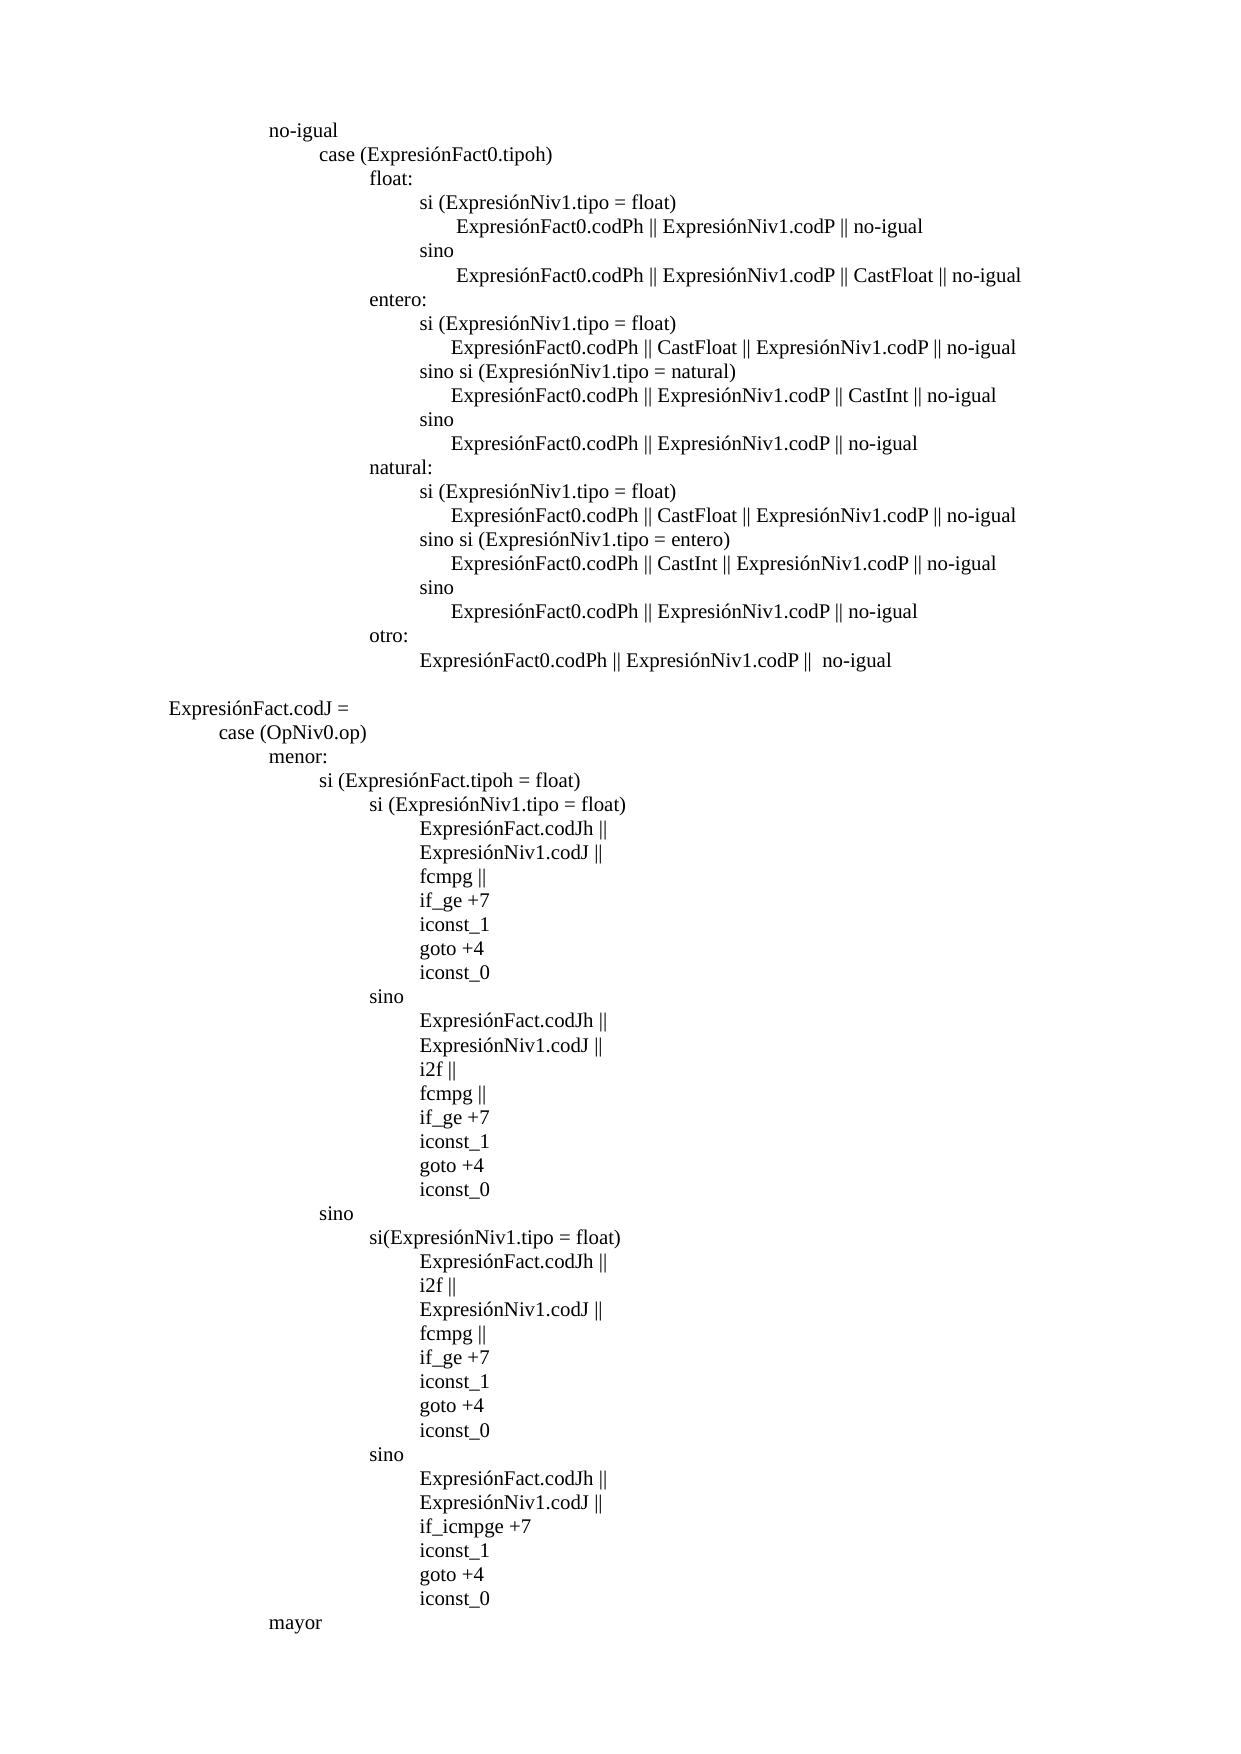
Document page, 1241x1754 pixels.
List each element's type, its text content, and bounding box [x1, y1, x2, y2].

text ExpresiónFact.codJh || [118, 1249, 1122, 1273]
text goto +4 [118, 1393, 1122, 1417]
text iconst_0 [118, 1417, 1122, 1442]
text otro: [118, 623, 1122, 647]
text iconst_0 [118, 960, 1122, 984]
text ExpresiónFact0.codPh || ExpresiónNiv1.codP || CastFloat || no-igual [118, 262, 1122, 287]
text no-igual [118, 118, 1122, 142]
text ExpresiónFact.codJh || [118, 816, 1122, 840]
text iconst_1 [118, 912, 1122, 936]
text ExpresiónFact0.codPh || ExpresiónNiv1.codP || no-igual [118, 599, 1122, 623]
text iconst_0 [118, 1177, 1122, 1201]
text case (ExpresiónFact0.tipoh) [118, 142, 1122, 166]
text fcmpg || [118, 1081, 1122, 1105]
text ExpresiónFact.codJ = [118, 696, 1122, 720]
text iconst_1 [118, 1538, 1122, 1562]
text if_icmpge +7 [118, 1514, 1122, 1538]
text ExpresiónNiv1.codJ || [118, 1490, 1122, 1514]
text menor: [118, 744, 1122, 768]
text ExpresiónFact0.codPh || CastFloat || ExpresiónNiv1.codP || no-igual [118, 335, 1122, 359]
text si (ExpresiónFact.tipoh = float) [118, 768, 1122, 792]
text sino [118, 238, 1122, 262]
text goto +4 [118, 1153, 1122, 1177]
text ExpresiónFact0.codPh || ExpresiónNiv1.codP || CastInt || no-igual [118, 383, 1122, 407]
text mayor [118, 1610, 1122, 1634]
text ExpresiónNiv1.codJ || [118, 1032, 1122, 1057]
text ExpresiónFact0.codPh || ExpresiónNiv1.codP || no-igual [118, 214, 1122, 238]
text natural: [118, 455, 1122, 479]
text sino [118, 984, 1122, 1008]
text i2f || [118, 1273, 1122, 1297]
text iconst_1 [118, 1369, 1122, 1393]
text i2f || [118, 1057, 1122, 1081]
text ExpresiónFact.codJh || [118, 1008, 1122, 1032]
text sino [118, 1201, 1122, 1225]
text fcmpg || [118, 1321, 1122, 1345]
text ExpresiónFact0.codPh || ExpresiónNiv1.codP || no-igual [118, 431, 1122, 455]
text if_ge +7 [118, 1345, 1122, 1369]
text sino si (ExpresiónNiv1.tipo = natural) [118, 359, 1122, 383]
text if_ge +7 [118, 1105, 1122, 1129]
text si(ExpresiónNiv1.tipo = float) [118, 1225, 1122, 1249]
text iconst_1 [118, 1129, 1122, 1153]
text sino si (ExpresiónNiv1.tipo = entero) [118, 527, 1122, 551]
text entero: [118, 287, 1122, 311]
text si (ExpresiónNiv1.tipo = float) [118, 479, 1122, 503]
text ExpresiónFact0.codPh || CastFloat || ExpresiónNiv1.codP || no-igual [118, 503, 1122, 527]
text sino [118, 407, 1122, 431]
text goto +4 [118, 936, 1122, 960]
text ExpresiónNiv1.codJ || [118, 1297, 1122, 1321]
text goto +4 [118, 1562, 1122, 1586]
text if_ge +7 [118, 888, 1122, 912]
text case (OpNiv0.op) [118, 720, 1122, 744]
text ExpresiónFact.codJh || [118, 1466, 1122, 1490]
text iconst_0 [118, 1586, 1122, 1610]
text fcmpg || [118, 864, 1122, 888]
text ExpresiónFact0.codPh || ExpresiónNiv1.codP || no-igual [118, 647, 1122, 672]
text float: [118, 166, 1122, 190]
text si (ExpresiónNiv1.tipo = float) [118, 792, 1122, 816]
text ExpresiónFact0.codPh || CastInt || ExpresiónNiv1.codP || no-igual [118, 551, 1122, 575]
text si (ExpresiónNiv1.tipo = float) [118, 311, 1122, 335]
text sino [118, 575, 1122, 599]
text sino [118, 1442, 1122, 1466]
text ExpresiónNiv1.codJ || [118, 840, 1122, 864]
text si (ExpresiónNiv1.tipo = float) [118, 190, 1122, 214]
